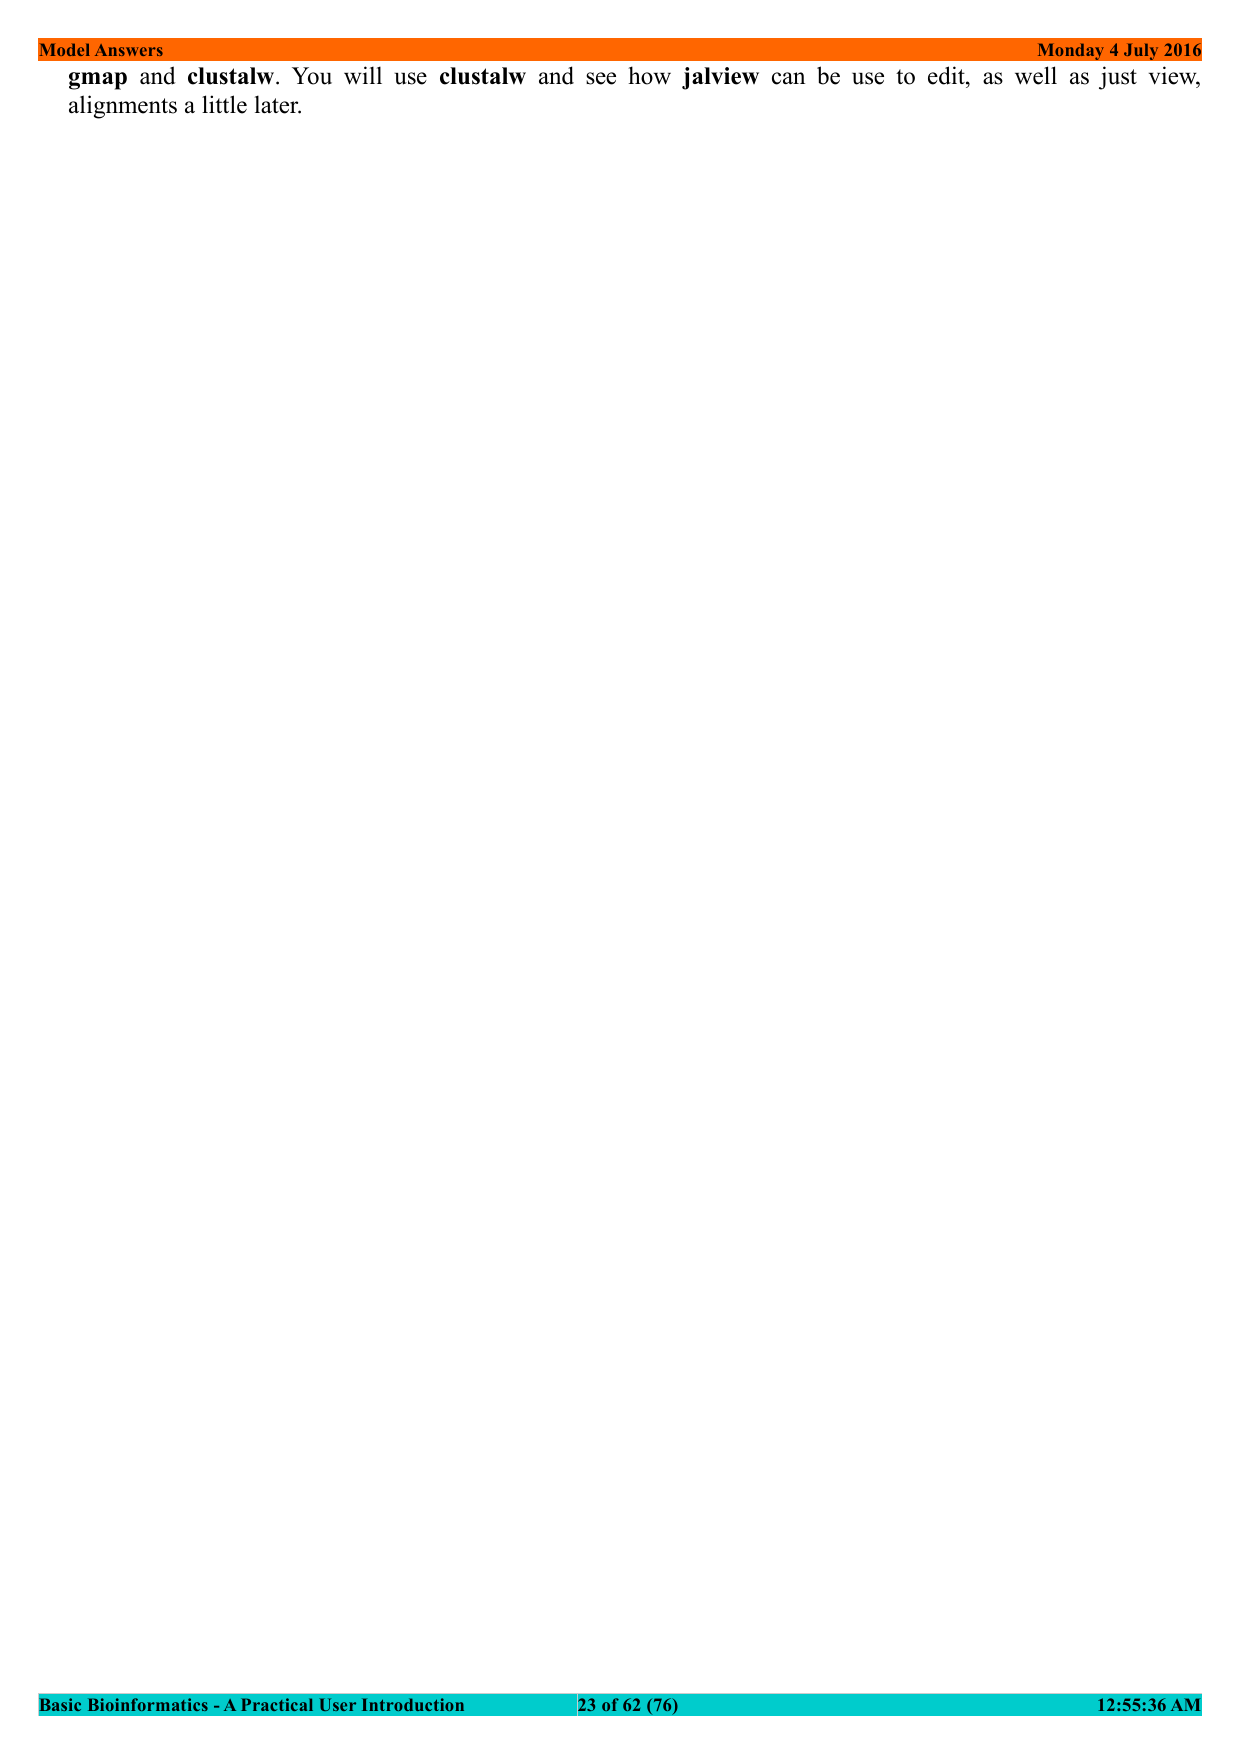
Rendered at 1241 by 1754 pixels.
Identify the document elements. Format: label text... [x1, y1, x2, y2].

text gmap and clustalw. You will use clustalw and see how jalview can be use to edit, as well as just view, alignments a little later. [68, 61, 1202, 119]
